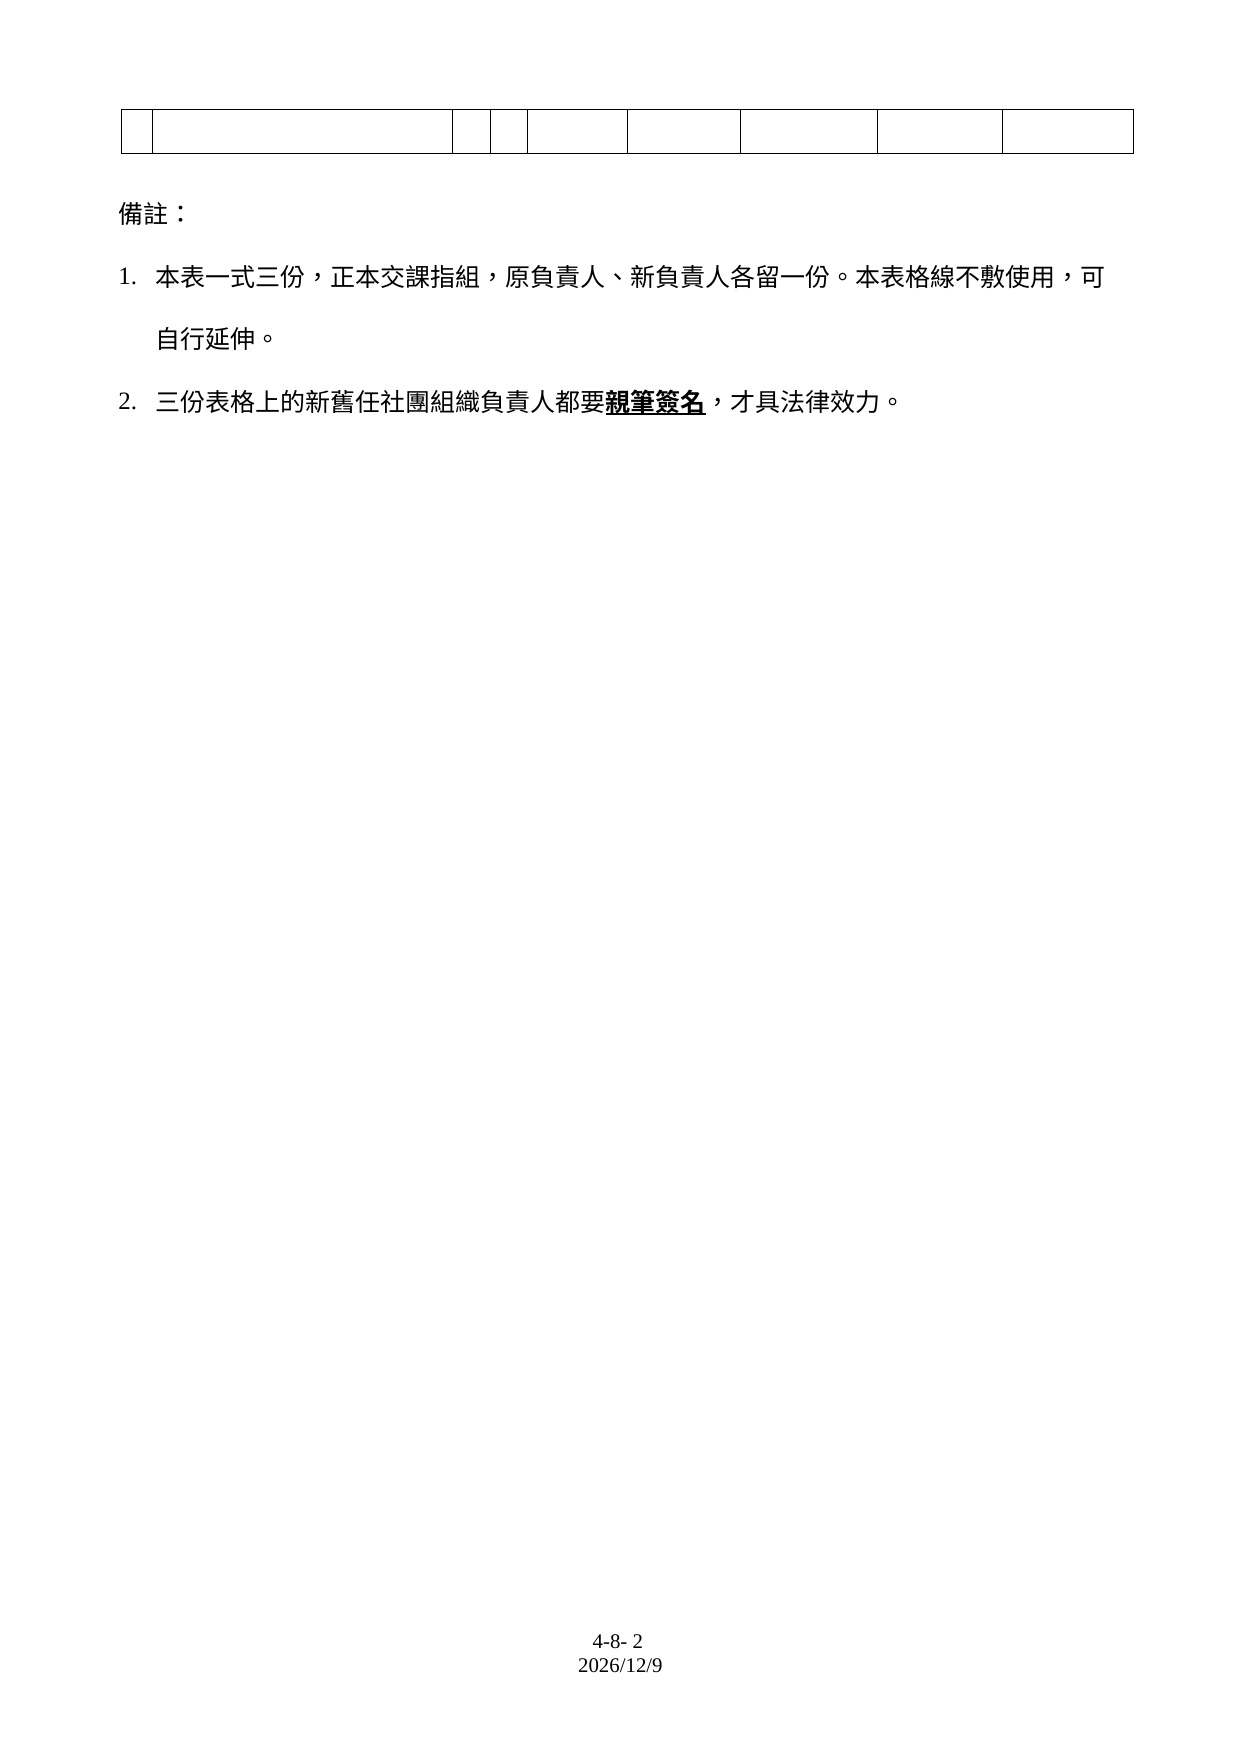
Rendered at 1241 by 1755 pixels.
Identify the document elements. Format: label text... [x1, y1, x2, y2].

table_cell [528, 110, 627, 153]
table_cell [153, 110, 452, 153]
table_cell [741, 110, 877, 153]
table_cell [628, 110, 740, 153]
table_cell [122, 110, 152, 153]
table_cell [878, 110, 1002, 153]
table_cell [1003, 110, 1133, 153]
table_cell [453, 110, 490, 153]
list 本表一式三份，正本交課指組，原負責人、新負責人各留一份。本表格線不敷使用，可自行延伸。 [118, 234, 1122, 359]
table_cell [491, 110, 527, 153]
list 三份表格上的新舊任社團組織負責人都要親筆簽名，才具法律效力。 [118, 359, 1122, 421]
text 備註： [118, 171, 1122, 234]
